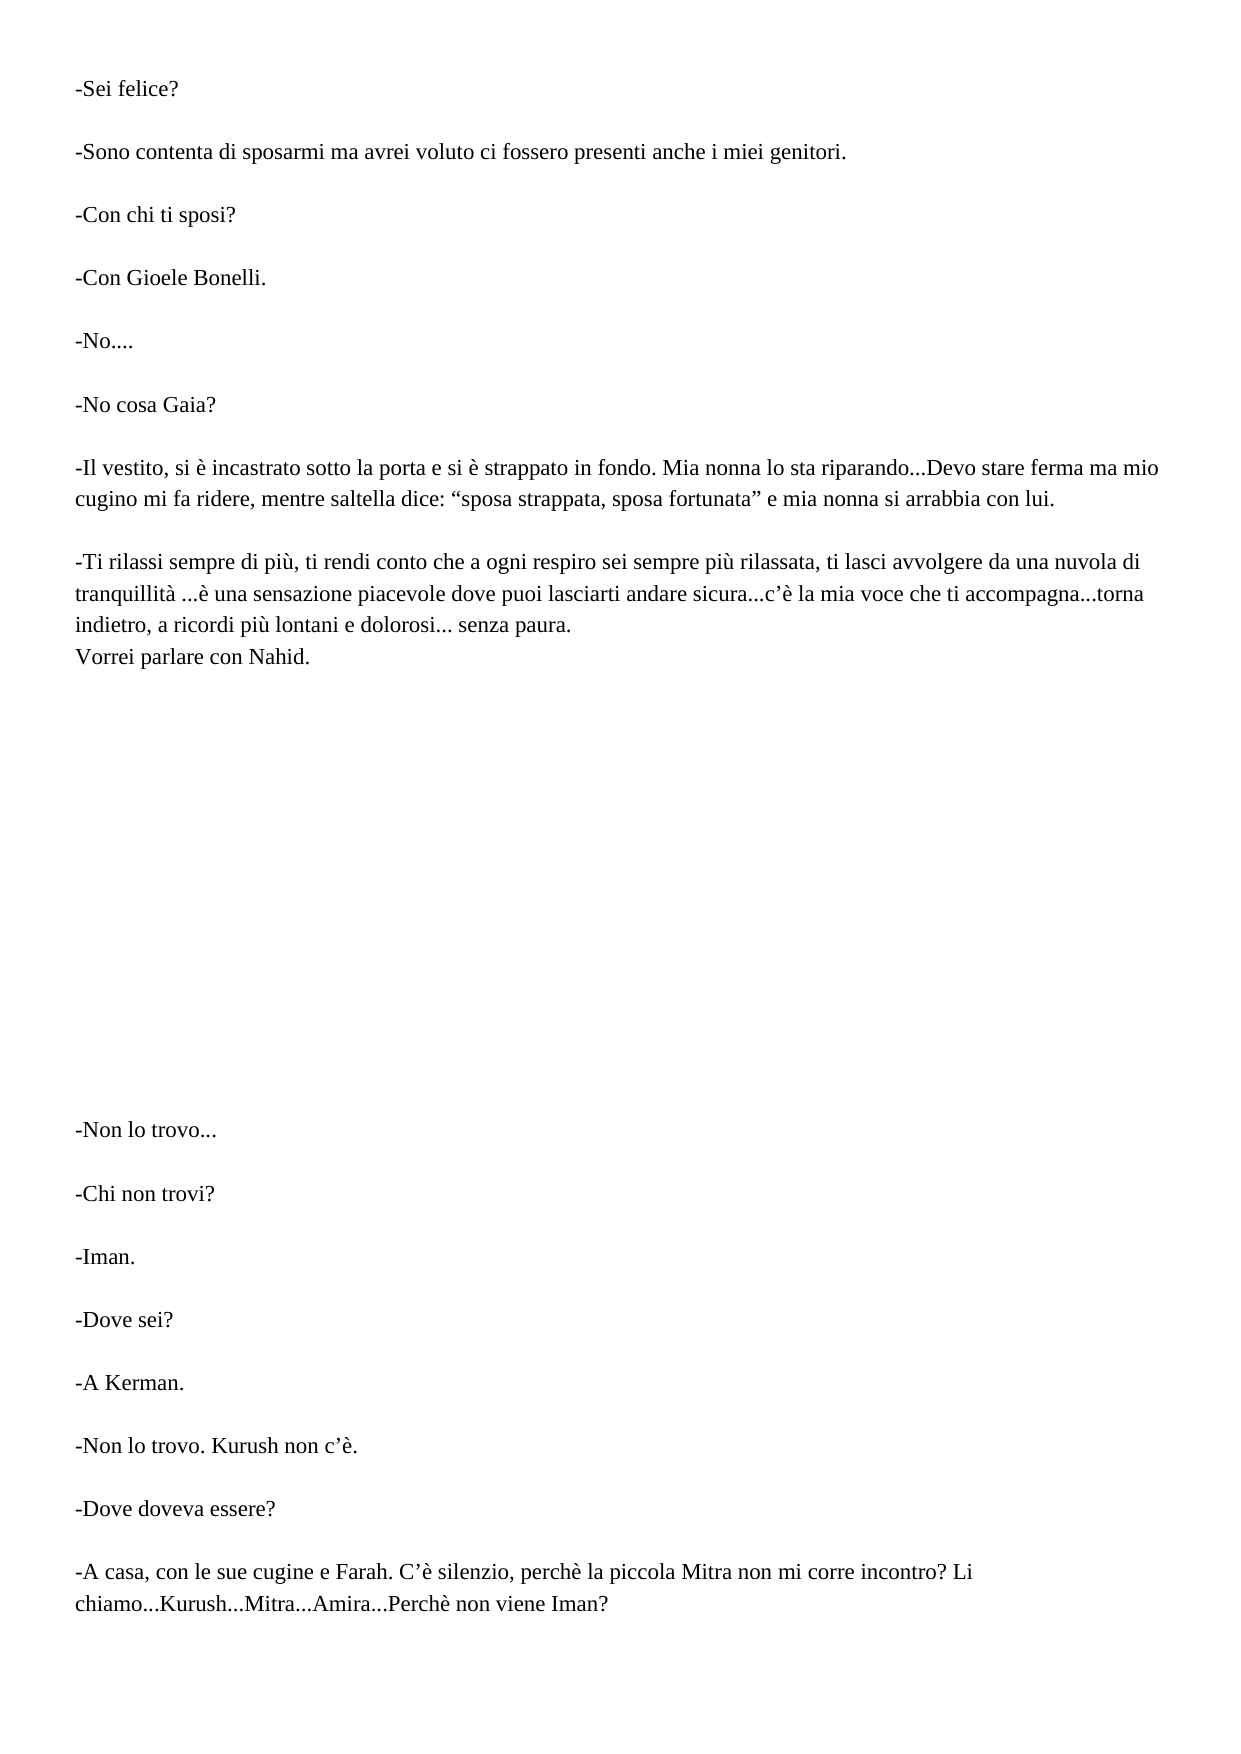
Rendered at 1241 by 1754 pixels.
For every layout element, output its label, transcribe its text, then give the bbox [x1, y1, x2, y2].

text -A Kerman. [75, 1369, 1165, 1395]
text -Non lo trovo... [75, 1117, 1165, 1143]
text Vorrei parlare con Nahid. [75, 643, 1165, 669]
text -Non lo trovo. Kurush non c’è. [75, 1432, 1165, 1458]
text -Sei felice? [75, 75, 1165, 101]
text -A casa, con le sue cugine e Farah. C’è silenzio, perchè la piccola Mitra non mi corre incontro? Li chiamo...Kurush...Mitra...Amira...Perchè non viene Iman? [75, 1558, 1165, 1616]
text -Il vestito, si è incastrato sotto la porta e si è strappato in fondo. Mia nonna lo sta riparando...Devo stare ferma ma mio cugino mi fa ridere, mentre saltella dice: “sposa strappata, sposa fortunata” e mia nonna si arrabbia con lui. [75, 454, 1165, 512]
text -Con chi ti sposi? [75, 201, 1165, 228]
text -No.... [75, 327, 1165, 354]
text -Con Gioele Bonelli. [75, 264, 1165, 291]
text -No cosa Gaia? [75, 391, 1165, 417]
text -Dove doveva essere? [75, 1495, 1165, 1522]
text -Dove sei? [75, 1306, 1165, 1332]
text -Chi non trovi? [75, 1180, 1165, 1206]
text -Sono contenta di sposarmi ma avrei voluto ci fossero presenti anche i miei genitori. [75, 138, 1165, 164]
text -Ti rilassi sempre di più, ti rendi conto che a ogni respiro sei sempre più rilassata, ti lasci avvolgere da una nuvola di tranquillità ...è una sensazione piacevole dove puoi lasciarti andare sicura...c’è la mia voce che ti accompagna...torna indietro, a ricordi più lontani e dolorosi... senza paura. [75, 548, 1165, 638]
text -Iman. [75, 1243, 1165, 1269]
